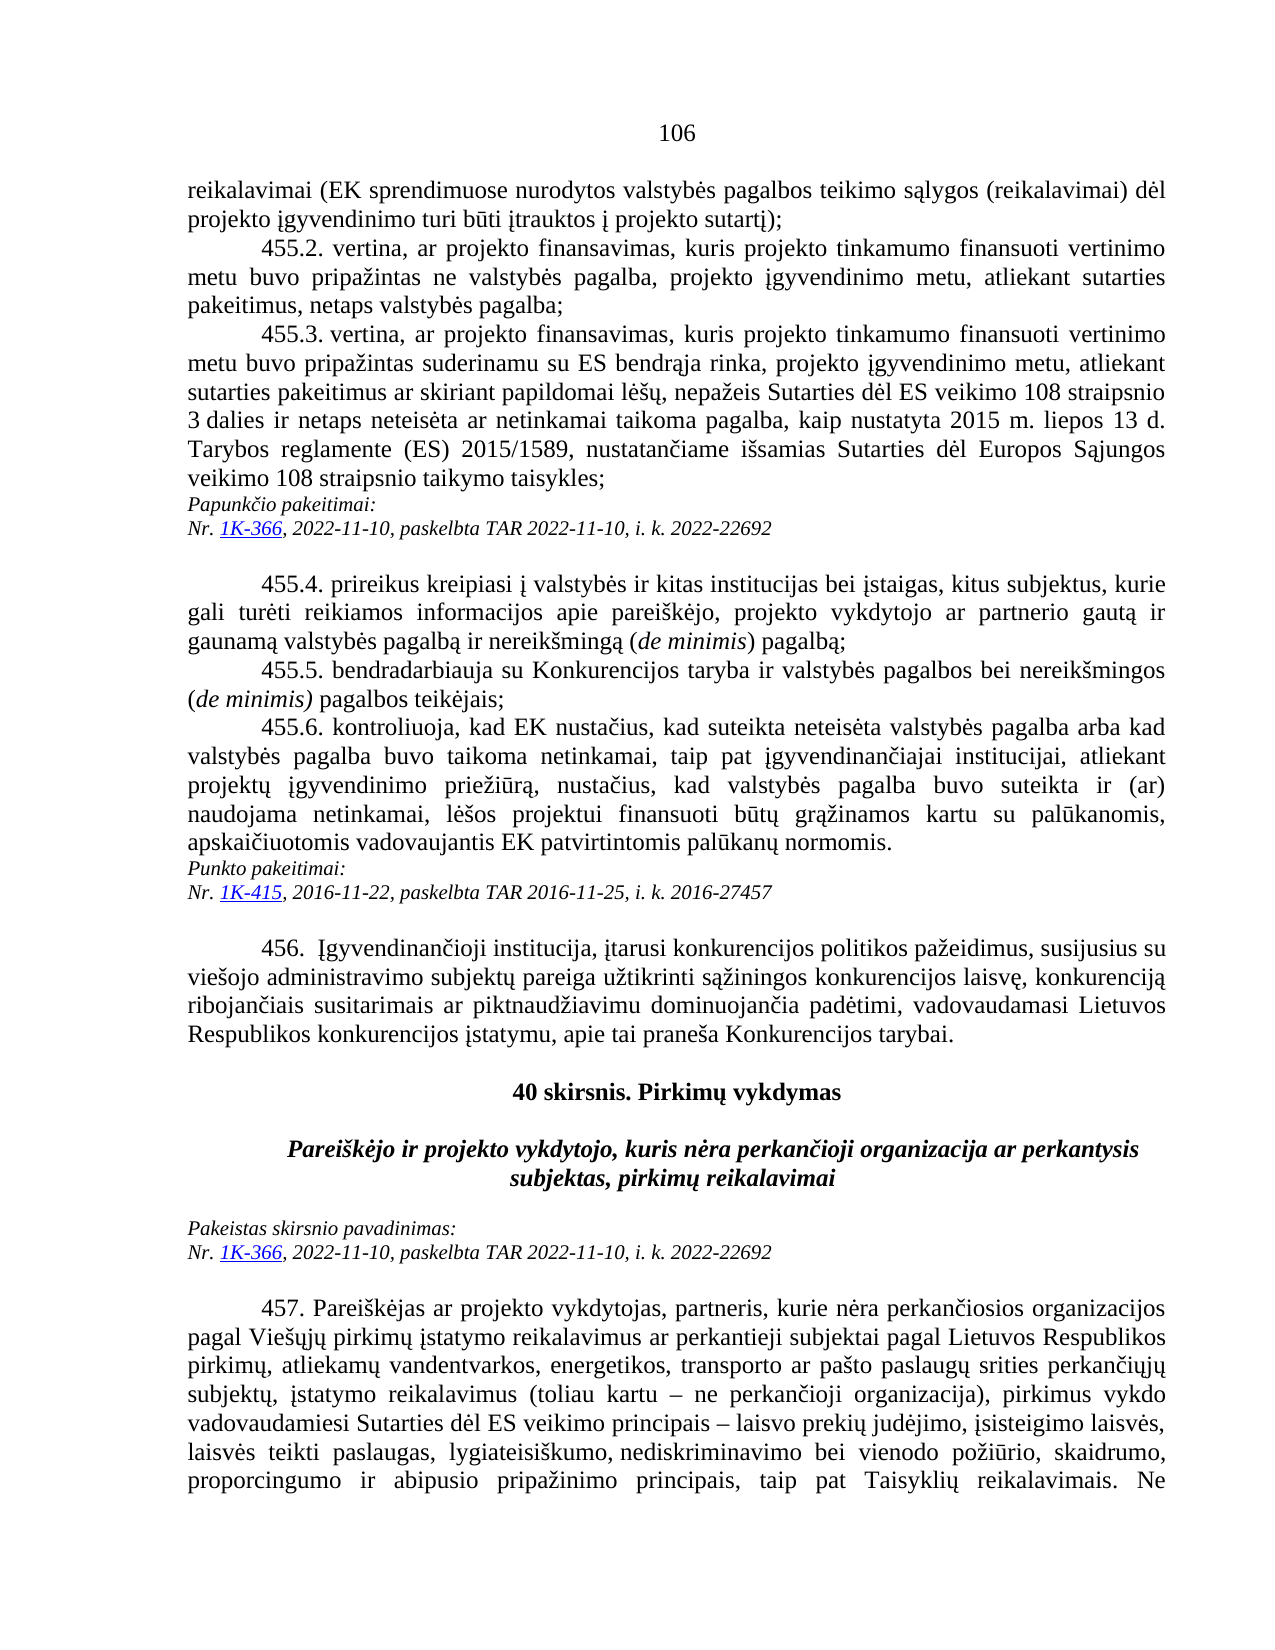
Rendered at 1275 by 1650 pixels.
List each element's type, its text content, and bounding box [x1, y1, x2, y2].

text 455.6. kontroliuoja, kad EK nustačius, kad suteikta neteisėta valstybės pagalba arba kad valstybės pagalba buvo taikoma netinkamai, taip pat įgyvendinančiajai institucijai, atliekant projektų įgyvendinimo priežiūrą, nustačius, kad valstybės pagalba buvo suteikta ir (ar) naudojama netinkamai, lėšos projektui finansuoti būtų grąžinamos kartu su palūkanomis, apskaičiuotomis vadovaujantis EK patvirtintomis palūkanų normomis. [187, 712, 1167, 856]
text Punkto pakeitimai: [187, 856, 1167, 880]
text Nr. 1K-366, 2022-11-10, paskelbta TAR 2022-11-10, i. k. 2022-22692 [187, 516, 1167, 540]
subtitle 40 skirsnis. Pirkimų vykdymas [246, 1077, 1107, 1106]
text 455.4. prireikus kreipiasi į valstybės ir kitas institucijas bei įstaigas, kitus subjektus, kurie gali turėti reikiamos informacijos apie pareiškėjo, projekto vykdytojo ar partnerio gautą ir gaunamą valstybės pagalbą ir nereikšmingą (de minimis) pagalbą; [187, 569, 1167, 655]
text reikalavimai (EK sprendimuose nurodytos valstybės pagalbos teikimo sąlygos (reikalavimai) dėl projekto įgyvendinimo turi būti įtrauktos į projekto sutartį); [187, 176, 1167, 233]
text 455.3. vertina, ar projekto finansavimas, kuris projekto tinkamumo finansuoti vertinimo metu buvo pripažintas suderinamu su ES bendrąja rinka, projekto įgyvendinimo metu, atliekant sutarties pakeitimus ar skiriant papildomai lėšų, nepažeis Sutarties dėl ES veikimo 108 straipsnio 3 dalies ir netaps neteisėta ar netinkamai taikoma pagalba, kaip nustatyta 2015 m. liepos 13 d. Tarybos reglamente (ES) 2015/1589, nustatančiame išsamias Sutarties dėl Europos Sąjungos veikimo 108 straipsnio taikymo taisykles; [187, 319, 1167, 492]
text Nr. 1K-366, 2022-11-10, paskelbta TAR 2022-11-10, i. k. 2022-22692 [187, 1240, 1167, 1264]
text Nr. 1K-415, 2016-11-22, paskelbta TAR 2016-11-25, i. k. 2016-27457 [187, 880, 1167, 904]
text 456. Įgyvendinančioji institucija, įtarusi konkurencijos politikos pažeidimus, susijusius su viešojo administravimo subjektų pareiga užtikrinti sąžiningos konkurencijos laisvę, konkurenciją ribojančiais susitarimais ar piktnaudžiavimu dominuojančia padėtimi, vadovaudamasi Lietuvos Respublikos konkurencijos įstatymu, apie tai praneša Konkurencijos tarybai. [187, 933, 1167, 1048]
text 455.5. bendradarbiauja su Konkurencijos taryba ir valstybės pagalbos bei nereikšmingos (de minimis) pagalbos teikėjais; [187, 655, 1167, 712]
text Papunkčio pakeitimai: [187, 492, 1167, 516]
text 455.2. vertina, ar projekto finansavimas, kuris projekto tinkamumo finansuoti vertinimo metu buvo pripažintas ne valstybės pagalba, projekto įgyvendinimo metu, atliekant sutarties pakeitimus, netaps valstybės pagalba; [187, 233, 1167, 319]
subtitle Pareiškėjo ir projekto vykdytojo, kuris nėra perkančioji organizacija ar perkantysis subjektas, pirkimų reikalavimai [187, 1134, 1167, 1192]
text 457. Pareiškėjas ar projekto vykdytojas, partneris, kurie nėra perkančiosios organizacijos pagal Viešųjų pirkimų įstatymo reikalavimus ar perkantieji subjektai pagal Lietuvos Respublikos pirkimų, atliekamų vandentvarkos, energetikos, transporto ar pašto paslaugų srities perkančiųjų subjektų, įstatymo reikalavimus (toliau kartu – ne perkančioji organizacija), pirkimus vykdo vadovaudamiesi Sutarties dėl ES veikimo principais – laisvo prekių judėjimo, įsisteigimo laisvės, laisvės teikti paslaugas, lygiateisiškumo, nediskriminavimo bei vienodo požiūrio, skaidrumo, proporcingumo ir abipusio pripažinimo principais, taip pat Taisyklių reikalavimais. Ne [187, 1293, 1167, 1494]
text Pakeistas skirsnio pavadinimas: [187, 1216, 1167, 1240]
